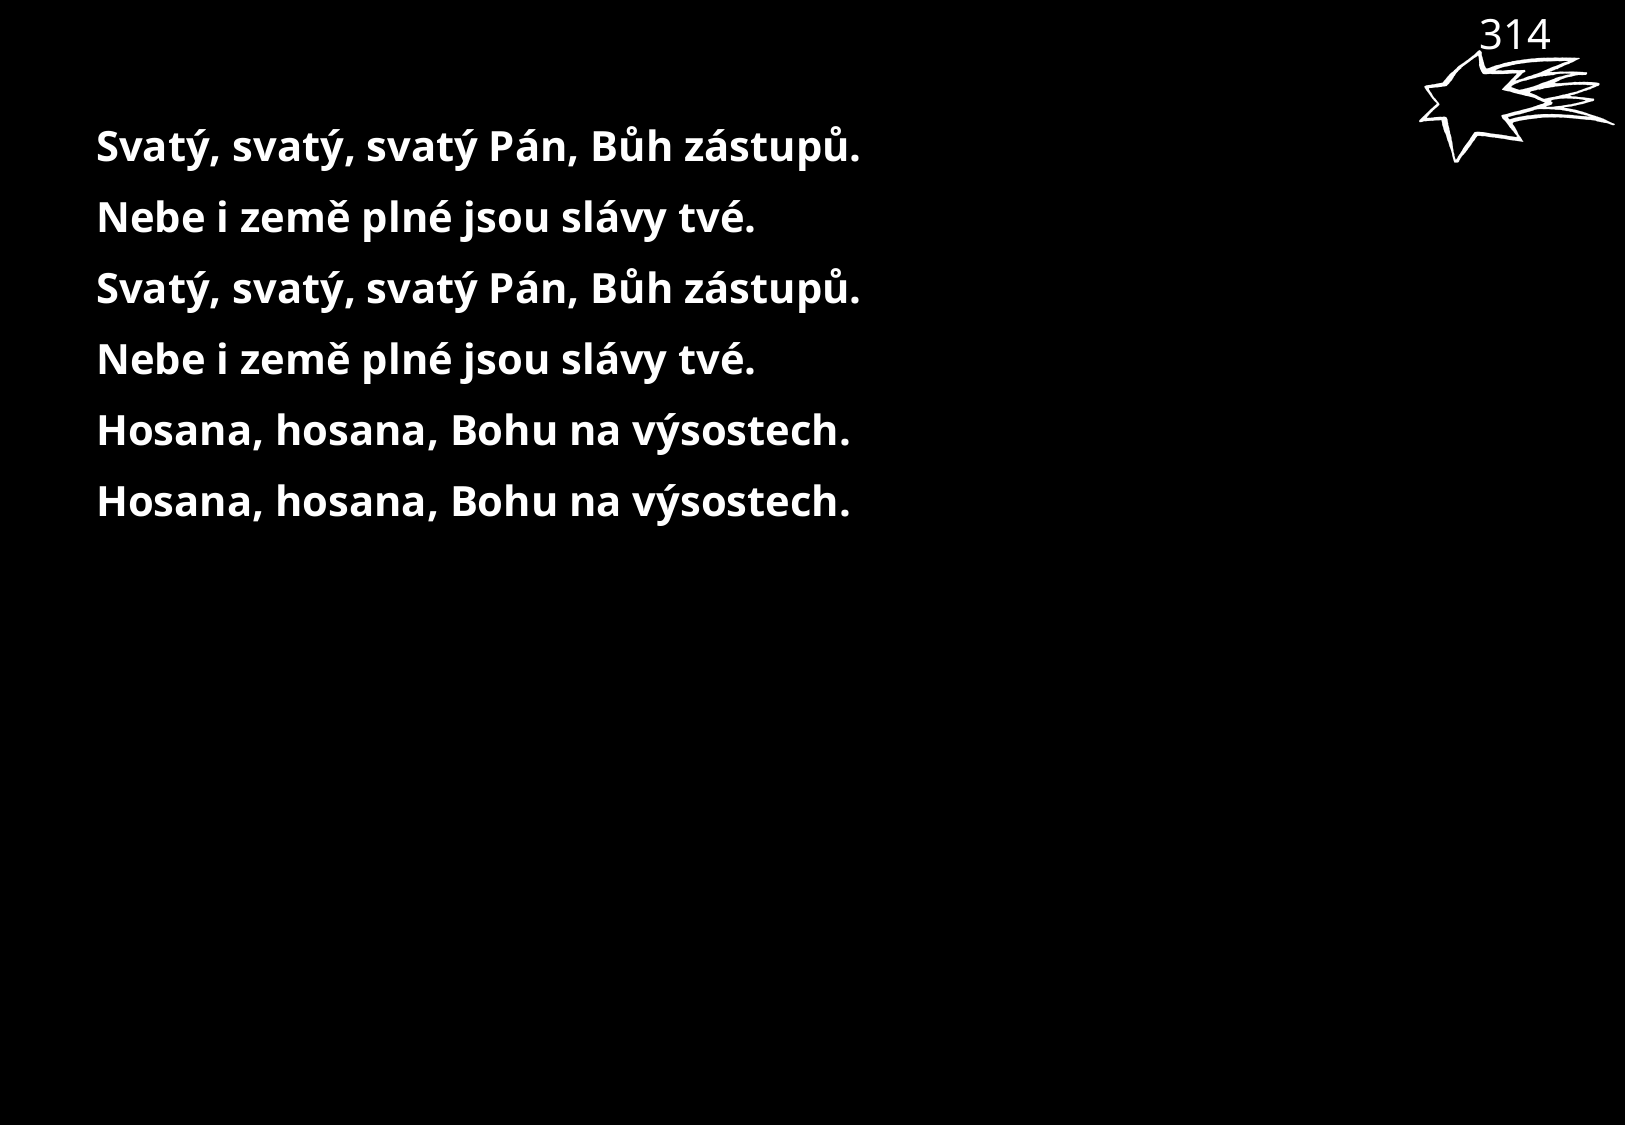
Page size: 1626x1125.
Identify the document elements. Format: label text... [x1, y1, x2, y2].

text_box 314 [1405, 0, 1626, 66]
list Svatý, svatý, svatý Pán, Bůh zástupů. Nebe i země plné jsou slávy tvé. Svatý, svatý, svatý Pán, Bůh zástupů. Nebe i země plné jsou slávy tvé. Hosana, hosana, Bohu na výsostech. Hosana, hosana, Bohu na výsostech. [81, 112, 1544, 1101]
